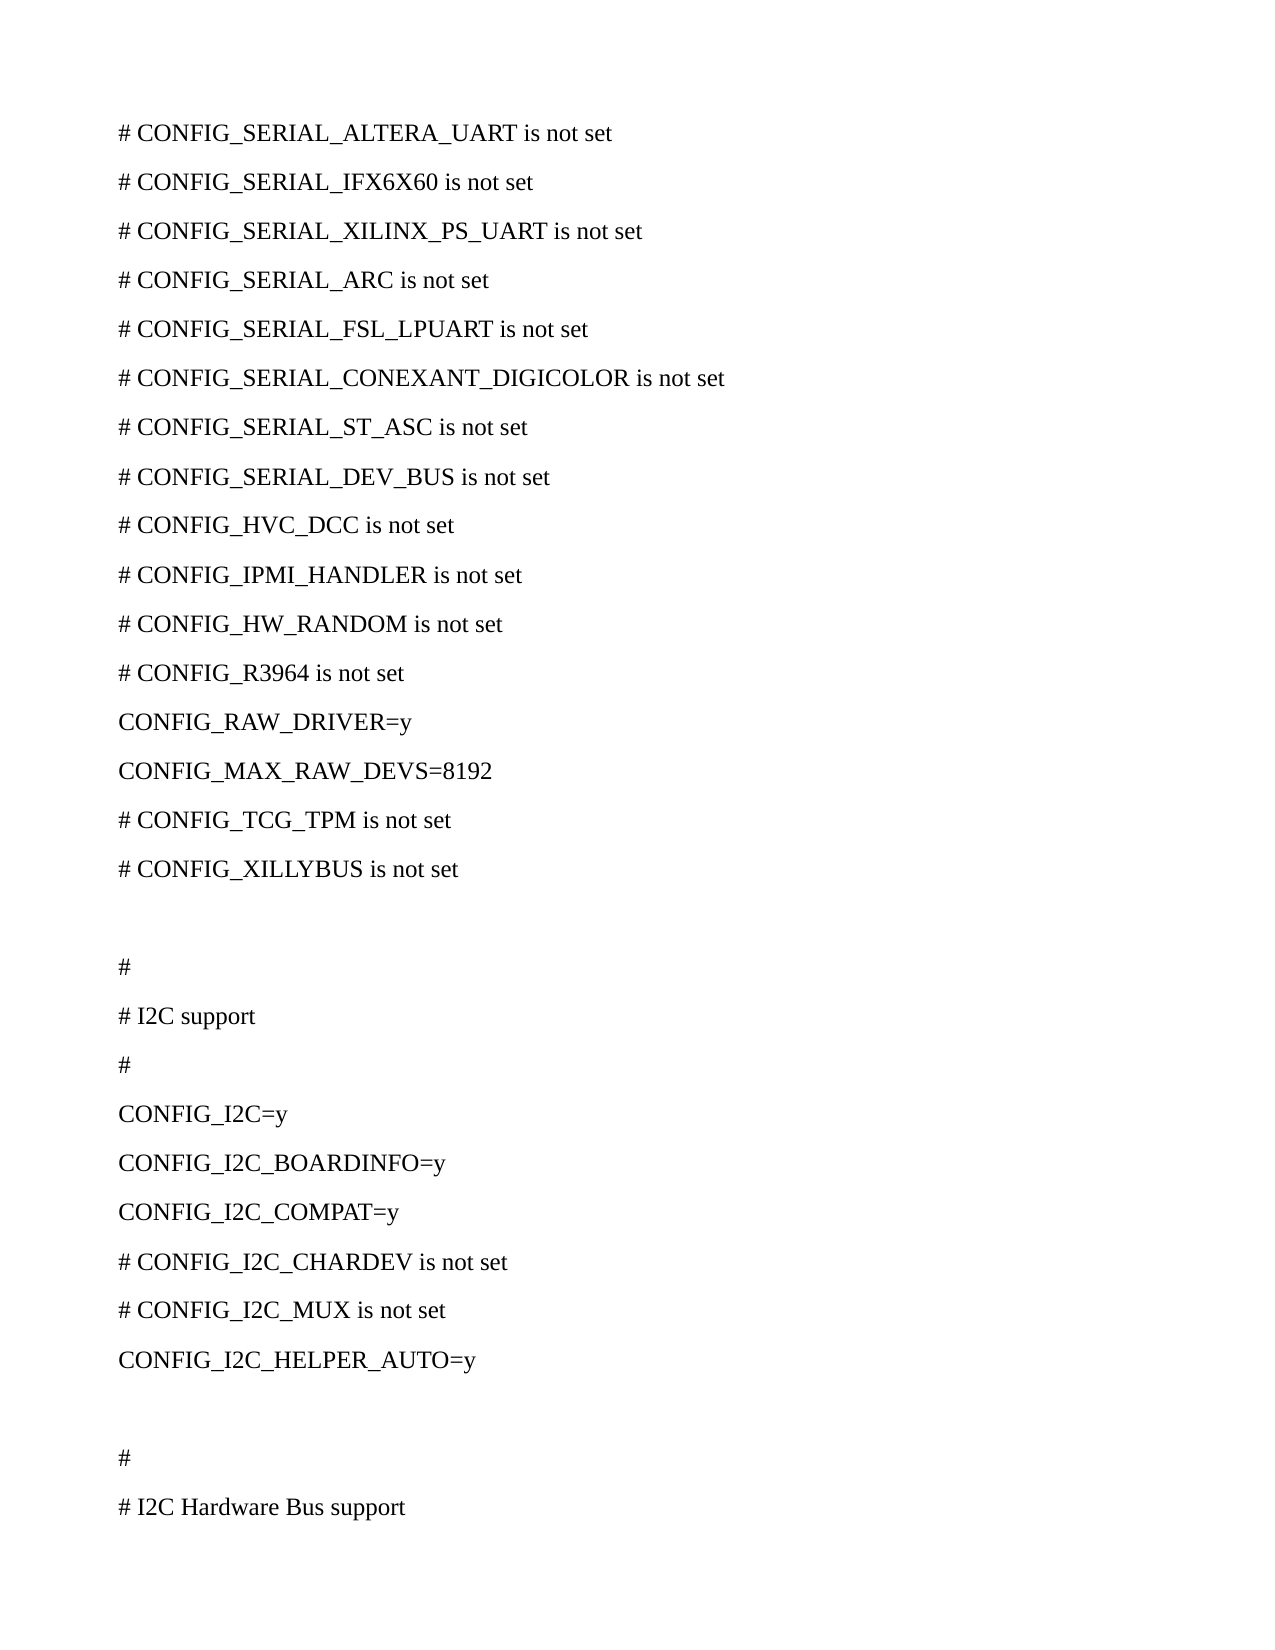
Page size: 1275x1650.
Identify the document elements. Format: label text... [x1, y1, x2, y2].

text # CONFIG_I2C_MUX is not set [118, 1296, 1157, 1324]
text # CONFIG_SERIAL_IFX6X60 is not set [118, 167, 1157, 196]
text # CONFIG_SERIAL_XILINX_PS_UART is not set [118, 216, 1157, 245]
text # CONFIG_XILLYBUS is not set [118, 854, 1157, 883]
text # CONFIG_SERIAL_DEV_BUS is not set [118, 462, 1157, 490]
text # CONFIG_I2C_CHARDEV is not set [118, 1247, 1157, 1275]
text # CONFIG_R3964 is not set [118, 658, 1157, 687]
text # [118, 1443, 1157, 1472]
text # CONFIG_IPMI_HANDLER is not set [118, 560, 1157, 588]
text # CONFIG_TCG_TPM is not set [118, 805, 1157, 834]
text # CONFIG_HVC_DCC is not set [118, 511, 1157, 539]
text CONFIG_I2C_COMPAT=y [118, 1197, 1157, 1226]
text CONFIG_RAW_DRIVER=y [118, 707, 1157, 736]
text CONFIG_MAX_RAW_DEVS=8192 [118, 756, 1157, 785]
text # [118, 952, 1157, 981]
text # [118, 1050, 1157, 1079]
text # I2C Hardware Bus support [118, 1492, 1157, 1521]
text # CONFIG_HW_RANDOM is not set [118, 609, 1157, 637]
text CONFIG_I2C_BOARDINFO=y [118, 1148, 1157, 1177]
text CONFIG_I2C_HELPER_AUTO=y [118, 1345, 1157, 1373]
text # CONFIG_SERIAL_ST_ASC is not set [118, 412, 1157, 441]
text CONFIG_I2C=y [118, 1099, 1157, 1128]
text # CONFIG_SERIAL_ALTERA_UART is not set [118, 118, 1157, 147]
text # CONFIG_SERIAL_ARC is not set [118, 265, 1157, 294]
text # CONFIG_SERIAL_FSL_LPUART is not set [118, 314, 1157, 343]
text # I2C support [118, 1001, 1157, 1030]
text # CONFIG_SERIAL_CONEXANT_DIGICOLOR is not set [118, 363, 1157, 392]
